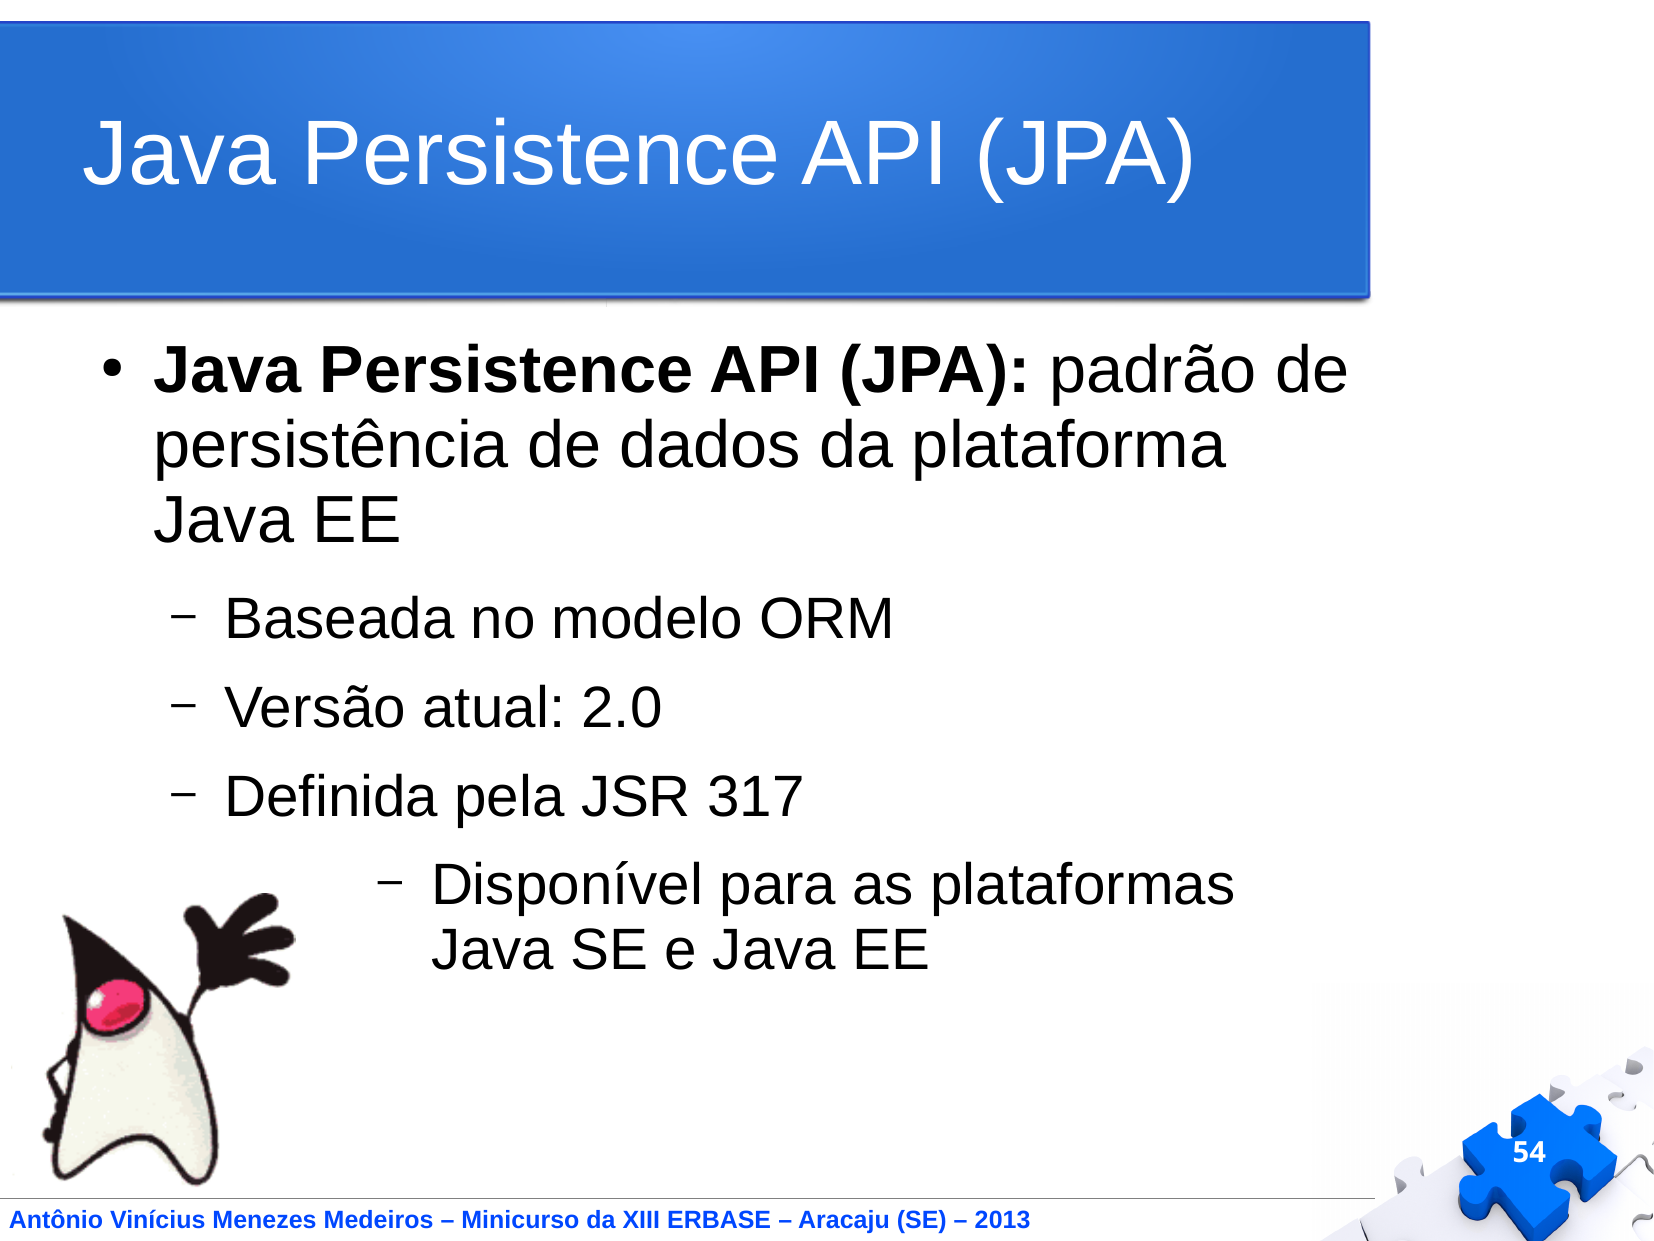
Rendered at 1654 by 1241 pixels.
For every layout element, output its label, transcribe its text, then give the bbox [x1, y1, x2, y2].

list Java Persistence API (JPA): padrão de persistência de dados da plataforma Java EE Baseada no modelo ORM Versão atual: 2.0 Definida pela JSR 317 Disponível para as plataformas Java SE e Java EE [82, 332, 1356, 1182]
picture [0, 21, 1375, 307]
picture [11, 893, 296, 1189]
title Java Persistence API (JPA) [82, 49, 1323, 257]
picture [1311, 983, 1654, 1241]
